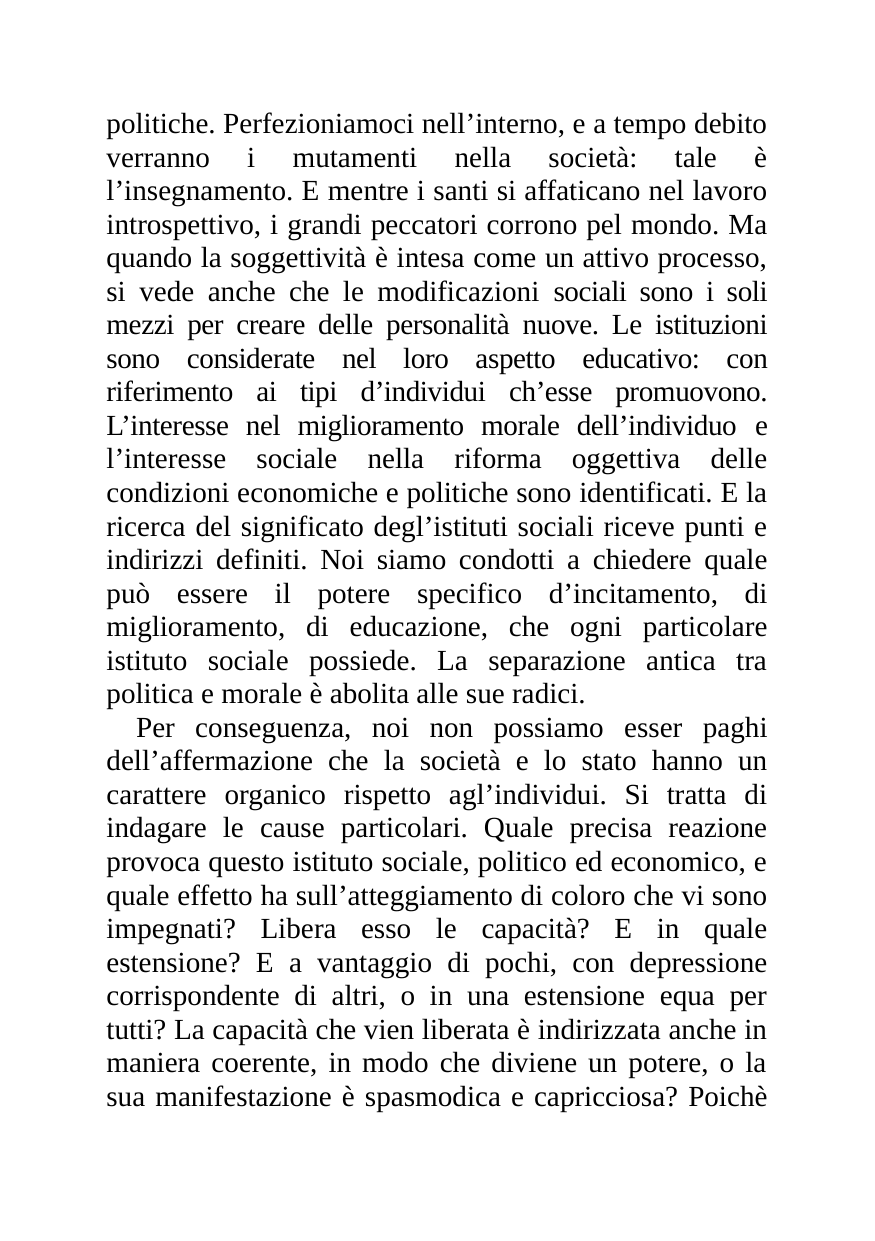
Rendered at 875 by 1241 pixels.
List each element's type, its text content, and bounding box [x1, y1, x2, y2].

text Per conseguenza, noi non possiamo esser paghi dell’affermazione che la società e lo stato hanno un carattere organico rispetto agl’individui. Si tratta di indagare le cause particolari. Quale precisa reazione provoca questo istituto sociale, politico ed economico, e quale effetto ha sull’atteggiamento di coloro che vi sono impegnati? Libera esso le capacità? E in quale estensione? E a vantaggio di pochi, con depressione corrispondente di altri, o in una estensione equa per tutti? La capacità che vien liberata è indirizzata anche in maniera coerente, in modo che diviene un potere, o la sua manifestazione è spasmodica e capricciosa? Poichè [106, 710, 768, 1112]
text politiche. Perfezioniamoci nell’interno, e a tempo debito verranno i mutamenti nella società: tale è l’insegnamento. E mentre i santi si affaticano nel lavoro introspettivo, i grandi peccatori corrono pel mondo. Ma quando la soggettività è intesa come un attivo processo, si vede anche che le modificazioni sociali sono i soli mezzi per creare delle personalità nuove. Le istituzioni sono considerate nel loro aspetto educativo: con riferimento ai tipi d’individui ch’esse promuovono. L’interesse nel miglioramento morale dell’individuo e l’interesse sociale nella riforma oggettiva delle condizioni economiche e politiche sono identificati. E la ricerca del significato degl’istituti sociali riceve punti e indirizzi definiti. Noi siamo condotti a chiedere quale può essere il potere specifico d’incitamento, di miglioramento, di educazione, che ogni particolare istituto sociale possiede. La separazione antica tra politica e morale è abolita alle sue radici. [106, 106, 768, 710]
